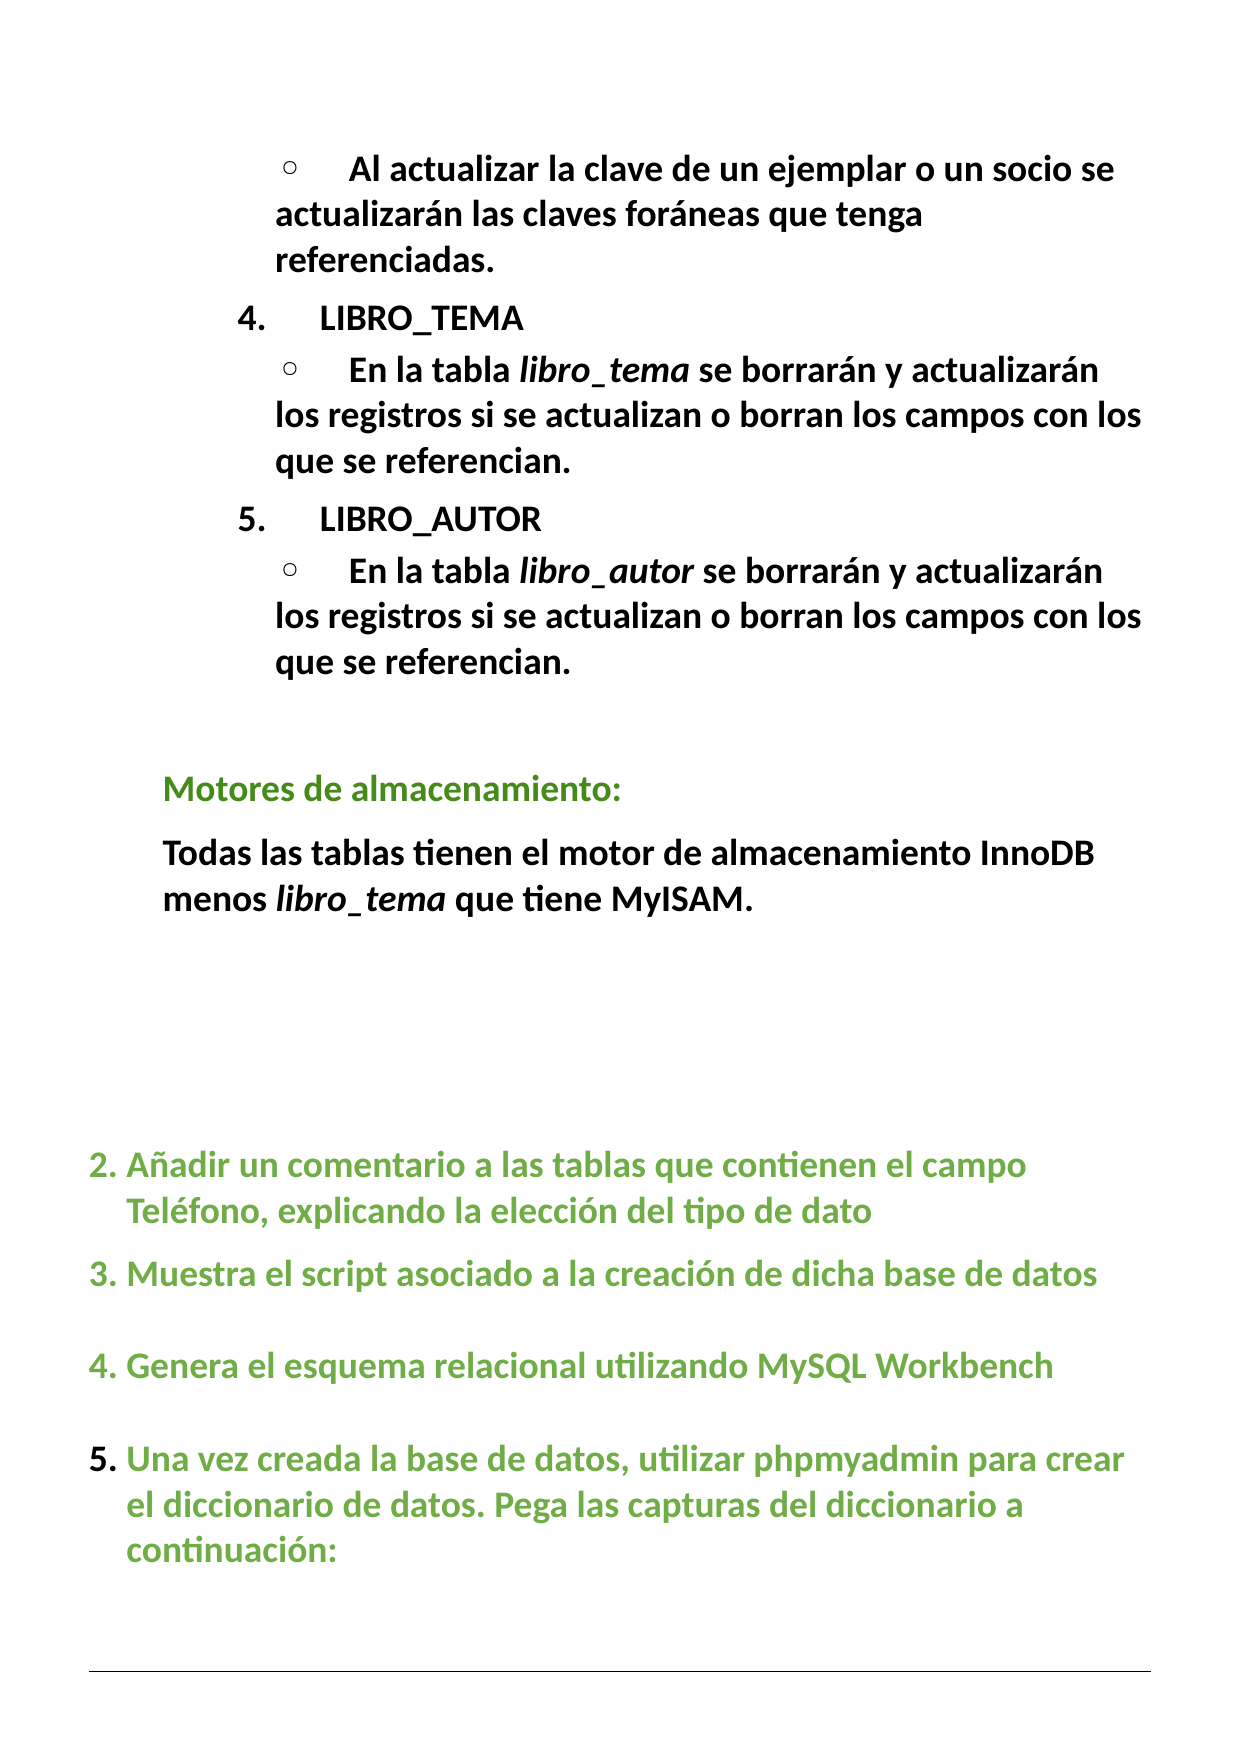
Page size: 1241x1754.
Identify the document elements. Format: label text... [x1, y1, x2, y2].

list LIBRO_TEMA [237, 294, 1152, 340]
list Genera el esquema relacional utilizando MySQL Workbench [89, 1342, 1152, 1388]
list Muestra el script asociado a la creación de dicha base de datos [89, 1250, 1152, 1296]
list En la tabla libro_tema se borrarán y actualizarán los registros si se actualizan o borran los campos con los que se referencian. [275, 346, 1152, 483]
list Al actualizar la clave de un ejemplar o un socio se actualizarán las claves foráneas que tenga referenciadas. [275, 144, 1152, 282]
list Una vez creada la base de datos, utilizar phpmyadmin para crear el diccionario de datos. Pega las capturas del diccionario a continuación: [89, 1435, 1152, 1572]
text Motores de almacenamiento: [162, 765, 1152, 811]
list En la tabla libro_autor se borrarán y actualizarán los registros si se actualizan o borran los campos con los que se referencian. [275, 547, 1152, 684]
text Todas las tablas tienen el motor de almacenamiento InnoDB menos libro_tema que tiene MyISAM. [162, 829, 1152, 921]
list LIBRO_AUTOR [237, 495, 1152, 541]
list Añadir un comentario a las tablas que contienen el campo Teléfono, explicando la elección del tipo de dato [89, 1141, 1152, 1232]
